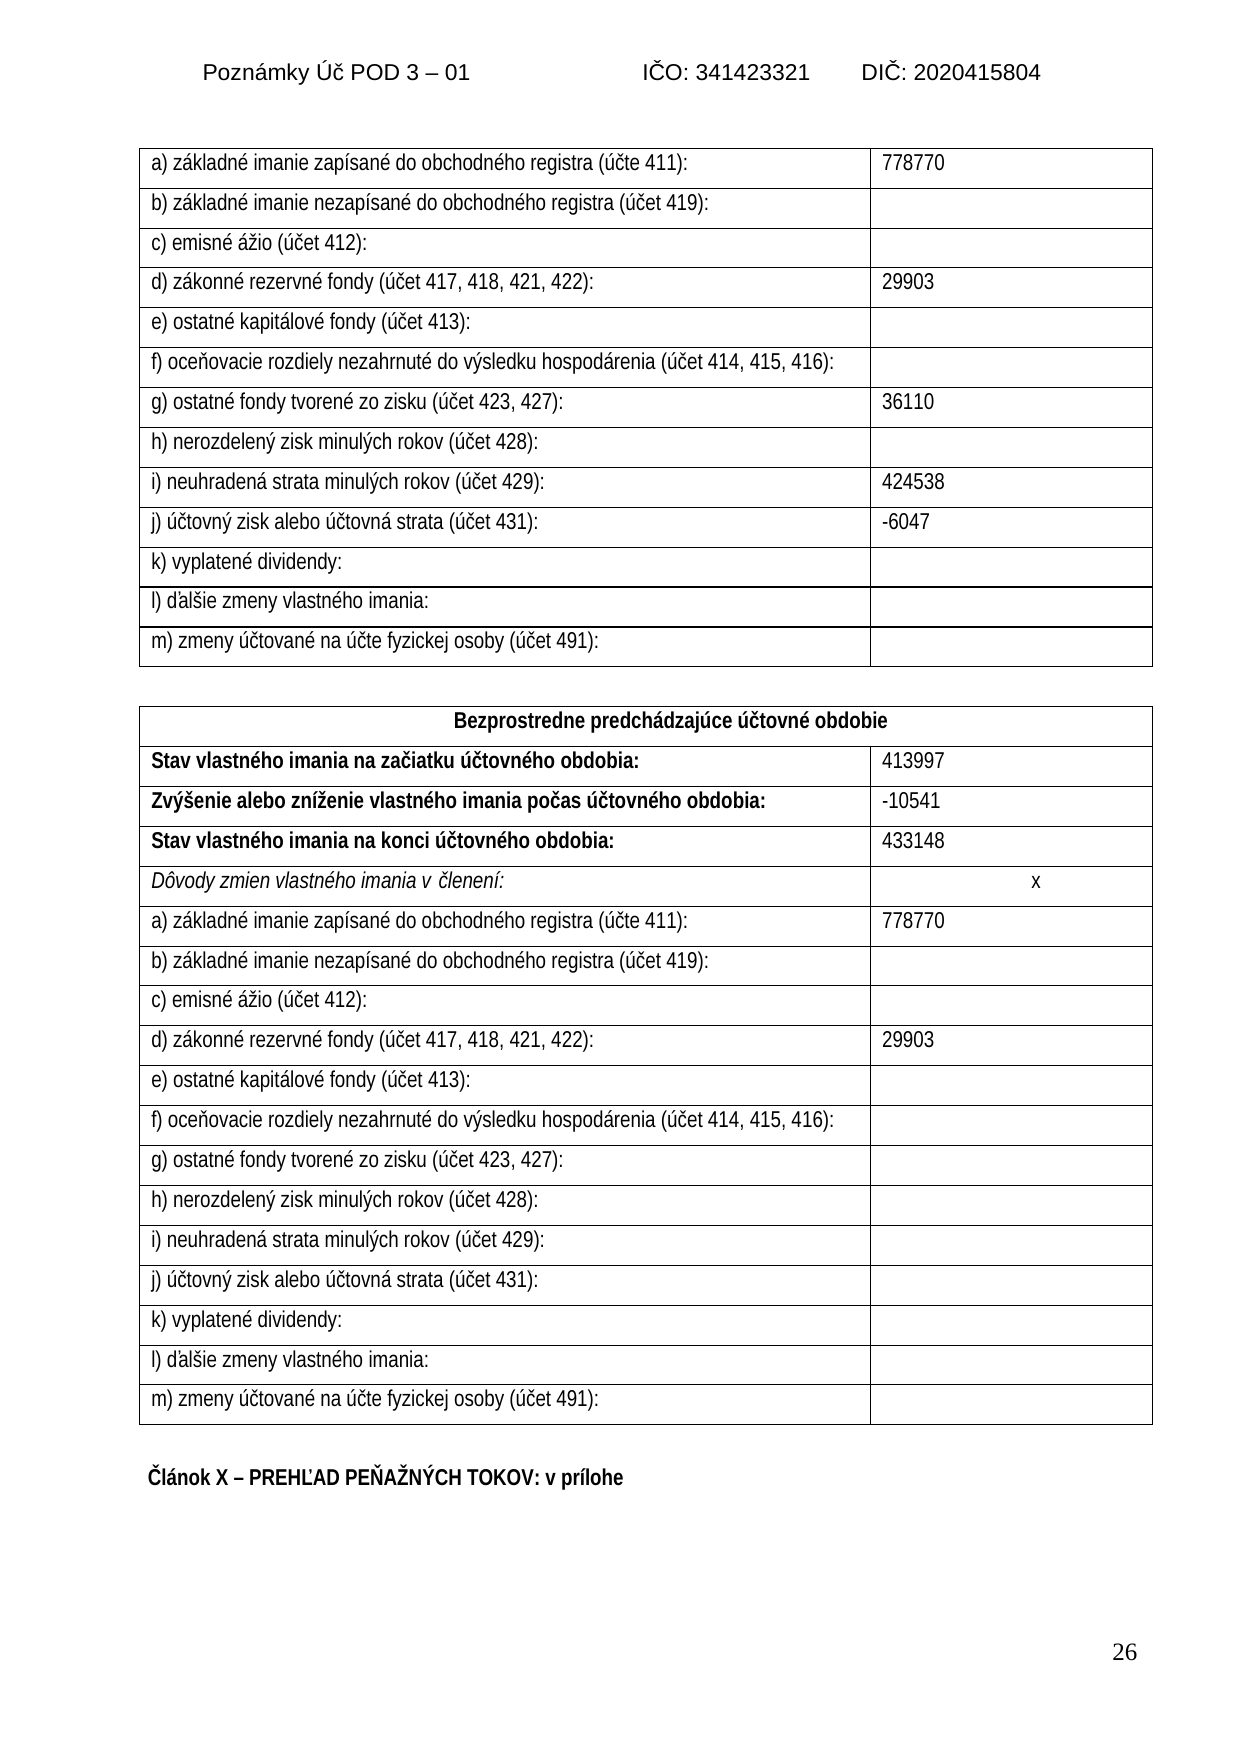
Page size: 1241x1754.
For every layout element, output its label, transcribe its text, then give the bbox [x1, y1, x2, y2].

table_cell d) zákonné rezervné fondy (účet 417, 418, 421, 422): [140, 268, 870, 307]
table_cell f) oceňovacie rozdiely nezahrnuté do výsledku hospodárenia (účet 414, 415, 416): [140, 1106, 870, 1145]
table_cell [871, 189, 1152, 227]
table_cell Stav vlastného imania na konci účtovného obdobia: [140, 827, 870, 866]
table_header Bezprostredne predchádzajúce účtovné obdobie [140, 707, 1152, 746]
table_cell [871, 1346, 1152, 1384]
table_cell 424538 [871, 468, 1152, 507]
table_cell Stav vlastného imania na začiatku účtovného obdobia: [140, 747, 870, 786]
table_cell k) vyplatené dividendy: [140, 548, 870, 586]
table_cell [871, 588, 1152, 626]
table_cell [871, 947, 1152, 985]
table_cell [871, 548, 1152, 586]
table_cell 778770 [871, 149, 1152, 187]
table_cell l) ďalšie zmeny vlastného imania: [140, 1346, 870, 1384]
table_cell Dôvody zmien vlastného imania v členení: [140, 867, 870, 906]
table_cell e) ostatné kapitálové fondy (účet 413): [140, 1066, 870, 1105]
table_cell g) ostatné fondy tvorené zo zisku (účet 423, 427): [140, 388, 870, 427]
table_cell [871, 1106, 1152, 1145]
table_cell g) ostatné fondy tvorené zo zisku (účet 423, 427): [140, 1146, 870, 1185]
table_cell -6047 [871, 508, 1152, 547]
table_cell [871, 1146, 1152, 1185]
table_cell m) zmeny účtované na účte fyzickej osoby (účet 491): [140, 628, 870, 666]
table_cell c) emisné ážio (účet 412): [140, 229, 870, 267]
table_cell k) vyplatené dividendy: [140, 1306, 870, 1344]
table_cell [871, 1186, 1152, 1225]
table_cell -10541 [871, 787, 1152, 826]
table_cell a) základné imanie zapísané do obchodného registra (účte 411): [140, 149, 870, 187]
table_cell [871, 628, 1152, 666]
table_cell [871, 1066, 1152, 1105]
table_cell [871, 1226, 1152, 1265]
table_cell h) nerozdelený zisk minulých rokov (účet 428): [140, 428, 870, 467]
table_cell j) účtovný zisk alebo účtovná strata (účet 431): [140, 508, 870, 547]
table_cell 29903 [871, 268, 1152, 307]
table_cell l) ďalšie zmeny vlastného imania: [140, 588, 870, 626]
text Článok X – PREHĽAD PEŇAŽNÝCH TOKOV: v prílohe [148, 1464, 1186, 1491]
table_cell [871, 1306, 1152, 1344]
table_cell 413997 [871, 747, 1152, 786]
table_cell 36110 [871, 388, 1152, 427]
table_cell 29903 [871, 1026, 1152, 1065]
table_cell [871, 1266, 1152, 1304]
table_cell f) oceňovacie rozdiely nezahrnuté do výsledku hospodárenia (účet 414, 415, 416): [140, 348, 870, 387]
table_cell j) účtovný zisk alebo účtovná strata (účet 431): [140, 1266, 870, 1304]
table_cell [871, 308, 1152, 347]
table_cell 433148 [871, 827, 1152, 866]
table_cell x [871, 867, 1152, 906]
table_cell [871, 348, 1152, 387]
table_cell a) základné imanie zapísané do obchodného registra (účte 411): [140, 907, 870, 946]
table_cell [871, 1385, 1152, 1424]
table_cell [871, 229, 1152, 267]
table_cell d) zákonné rezervné fondy (účet 417, 418, 421, 422): [140, 1026, 870, 1065]
table_cell i) neuhradená strata minulých rokov (účet 429): [140, 1226, 870, 1265]
table_cell 778770 [871, 907, 1152, 946]
table_cell i) neuhradená strata minulých rokov (účet 429): [140, 468, 870, 507]
table_cell e) ostatné kapitálové fondy (účet 413): [140, 308, 870, 347]
table_cell Zvýšenie alebo zníženie vlastného imania počas účtovného obdobia: [140, 787, 870, 826]
table_cell h) nerozdelený zisk minulých rokov (účet 428): [140, 1186, 870, 1225]
table_cell b) základné imanie nezapísané do obchodného registra (účet 419): [140, 189, 870, 227]
table_cell m) zmeny účtované na účte fyzickej osoby (účet 491): [140, 1385, 870, 1424]
table_cell b) základné imanie nezapísané do obchodného registra (účet 419): [140, 947, 870, 985]
table_cell c) emisné ážio (účet 412): [140, 986, 870, 1025]
table_cell [871, 428, 1152, 467]
table_cell [871, 986, 1152, 1025]
